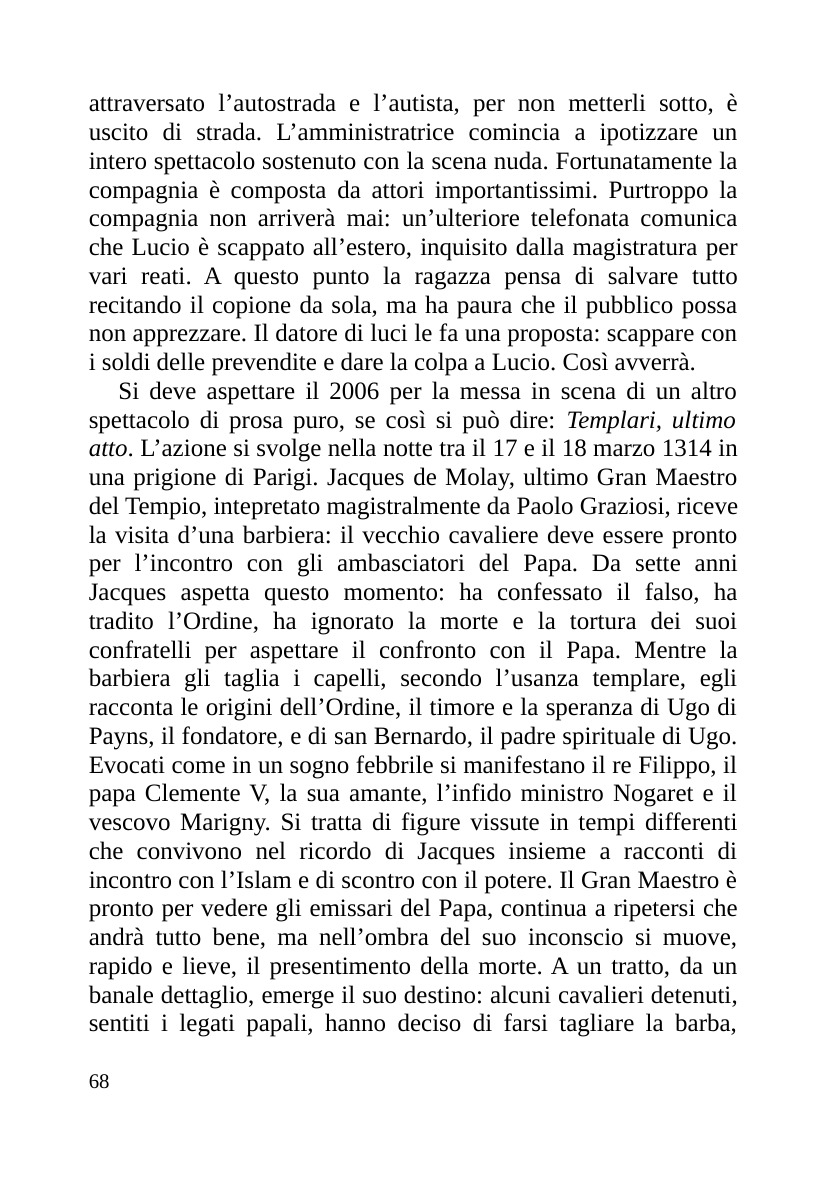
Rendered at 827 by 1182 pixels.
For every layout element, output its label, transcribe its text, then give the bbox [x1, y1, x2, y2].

text attraversato l’autostrada e l’autista, per non metterli sotto, è uscito di strada. L’amministratrice comincia a ipotizzare un intero spettacolo sostenuto con la scena nuda. Fortunatamente la compagnia è composta da attori importantissimi. Purtroppo la compagnia non arriverà mai: un’ulteriore telefonata comunica che Lucio è scappato all’estero, inquisito dalla magistratura per vari reati. A questo punto la ragazza pensa di salvare tutto recitando il copione da sola, ma ha paura che il pubblico possa non apprezzare. Il datore di luci le fa una proposta: scappare con i soldi delle prevendite e dare la colpa a Lucio. Così avverrà. [88, 88, 738, 376]
text Si deve aspettare il 2006 per la messa in scena di un altro spettacolo di prosa puro, se così si può dire: Templari, ultimo atto. L’azione si svolge nella notte tra il 17 e il 18 marzo 1314 in una prigione di Parigi. Jacques de Molay, ultimo Gran Maestro del Tempio, intepretato magistralmente da Paolo Graziosi, riceve la visita d’una barbiera: il vecchio cavaliere deve essere pronto per l’incontro con gli ambasciatori del Papa. Da sette anni Jacques aspetta questo momento: ha confessato il falso, ha tradito l’Ordine, ha ignorato la morte e la tortura dei suoi confratelli per aspettare il confronto con il Papa. Mentre la barbiera gli taglia i capelli, secondo l’usanza templare, egli racconta le origini dell’Ordine, il timore e la speranza di Ugo di Payns, il fondatore, e di san Bernardo, il padre spirituale di Ugo. Evocati come in un sogno febbrile si manifestano il re Filippo, il papa Clemente V, la sua amante, l’infido ministro Nogaret e il vescovo Marigny. Si tratta di figure vissute in tempi differenti che convivono nel ricordo di Jacques insieme a racconti di incontro con l’Islam e di scontro con il potere. Il Gran Maestro è pronto per vedere gli emissari del Papa, continua a ripetersi che andrà tutto bene, ma nell’ombra del suo inconscio si muove, rapido e lieve, il presentimento della morte. A un tratto, da un banale dettaglio, emerge il suo destino: alcuni cavalieri detenuti, sentiti i legati papali, hanno deciso di farsi tagliare la barba, [88, 376, 738, 1037]
